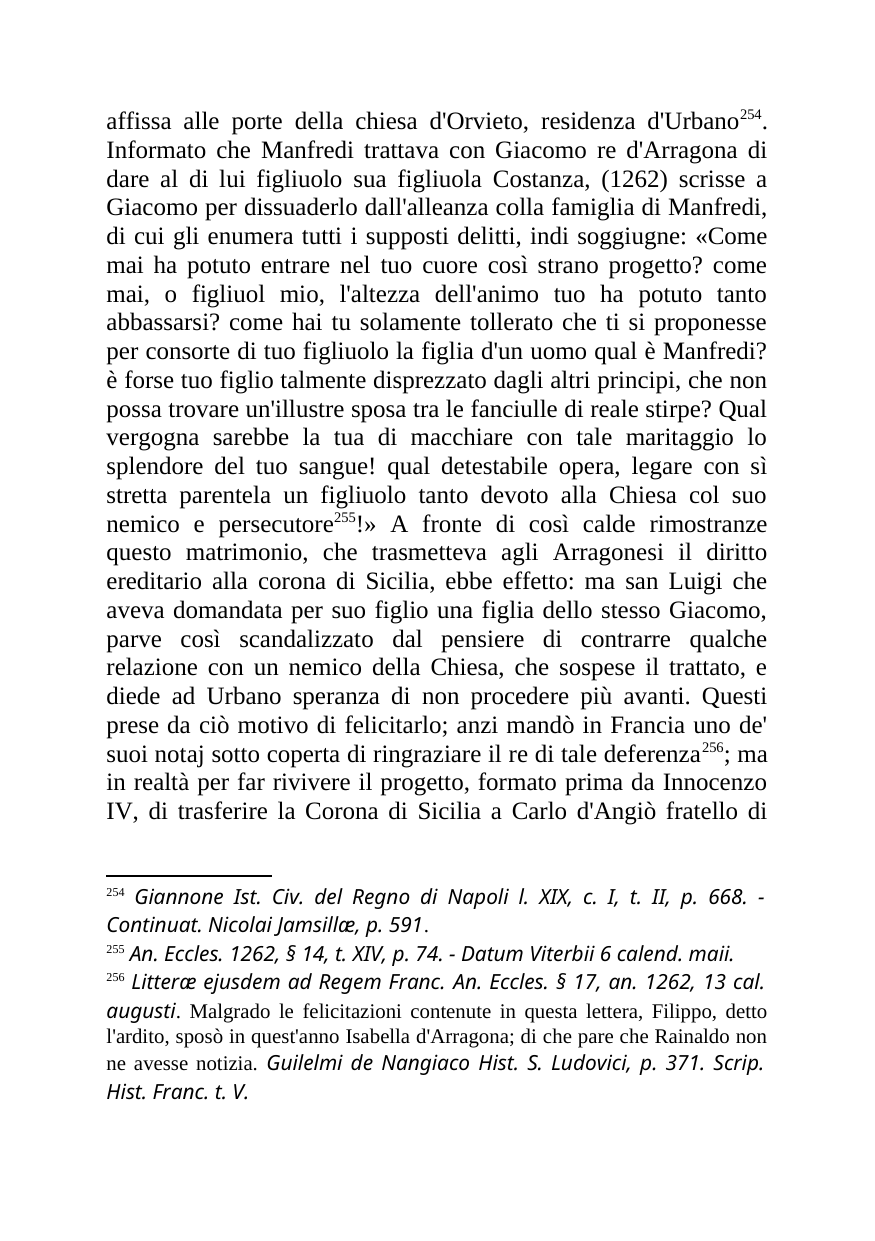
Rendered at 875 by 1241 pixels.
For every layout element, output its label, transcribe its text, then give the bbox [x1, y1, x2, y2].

text affissa alle porte della chiesa d'Orvieto, residenza d'Urbano. Informato che Manfredi trattava con Giacomo re d'Arragona di dare al di lui figliuolo sua figliuola Costanza, (1262) scrisse a Giacomo per dissuaderlo dall'alleanza colla famiglia di Manfredi, di cui gli enumera tutti i supposti delitti, indi soggiugne: «Come mai ha potuto entrare nel tuo cuore così strano progetto? come mai, o figliuol mio, l'altezza dell'animo tuo ha potuto tanto abbassarsi? come hai tu solamente tollerato che ti si proponesse per consorte di tuo figliuolo la figlia d'un uomo qual è Manfredi? è forse tuo figlio talmente disprezzato dagli altri principi, che non possa trovare un'illustre sposa tra le fanciulle di reale stirpe? Qual vergogna sarebbe la tua di macchiare con tale maritaggio lo splendore del tuo sangue! qual detestabile opera, legare con sì stretta parentela un figliuolo tanto devoto alla Chiesa col suo nemico e persecutore!» A fronte di così calde rimostranze questo matrimonio, che trasmetteva agli Arragonesi il diritto ereditario alla corona di Sicilia, ebbe effetto: ma san Luigi che aveva domandata per suo figlio una figlia dello stesso Giacomo, parve così scandalizzato dal pensiere di contrarre qualche relazione con un nemico della Chiesa, che sospese il trattato, e diede ad Urbano speranza di non procedere più avanti. Questi prese da ciò motivo di felicitarlo; anzi mandò in Francia uno de' suoi notaj sotto coperta di ringraziare il re di tale deferenza; ma in realtà per far rivivere il progetto, formato prima da Innocenzo IV, di trasferire la Corona di Sicilia a Carlo d'Angiò fratello di [106, 106, 768, 825]
text An. Eccles. 1262, § 14, t. XIV, p. 74. - Datum Viterbii 6 calend. maii. [106, 939, 768, 967]
text Giannone Ist. Civ. del Regno di Napoli l. XIX, c. I, t. II, p. 668. - Continuat. Nicolai Jamsillæ, p. 591. [106, 882, 768, 939]
text Litteræ ejusdem ad Regem Franc. An. Eccles. § 17, an. 1262, 13 cal. augusti. Malgrado le felicitazioni contenute in questa lettera, Filippo, detto l'ardito, sposò in quest'anno Isabella d'Arragona; di che pare che Rainaldo non ne avesse notizia. Guilelmi de Nangiaco Hist. S. Ludovici, p. 371. Scrip. Hist. Franc. t. V. [106, 967, 768, 1105]
